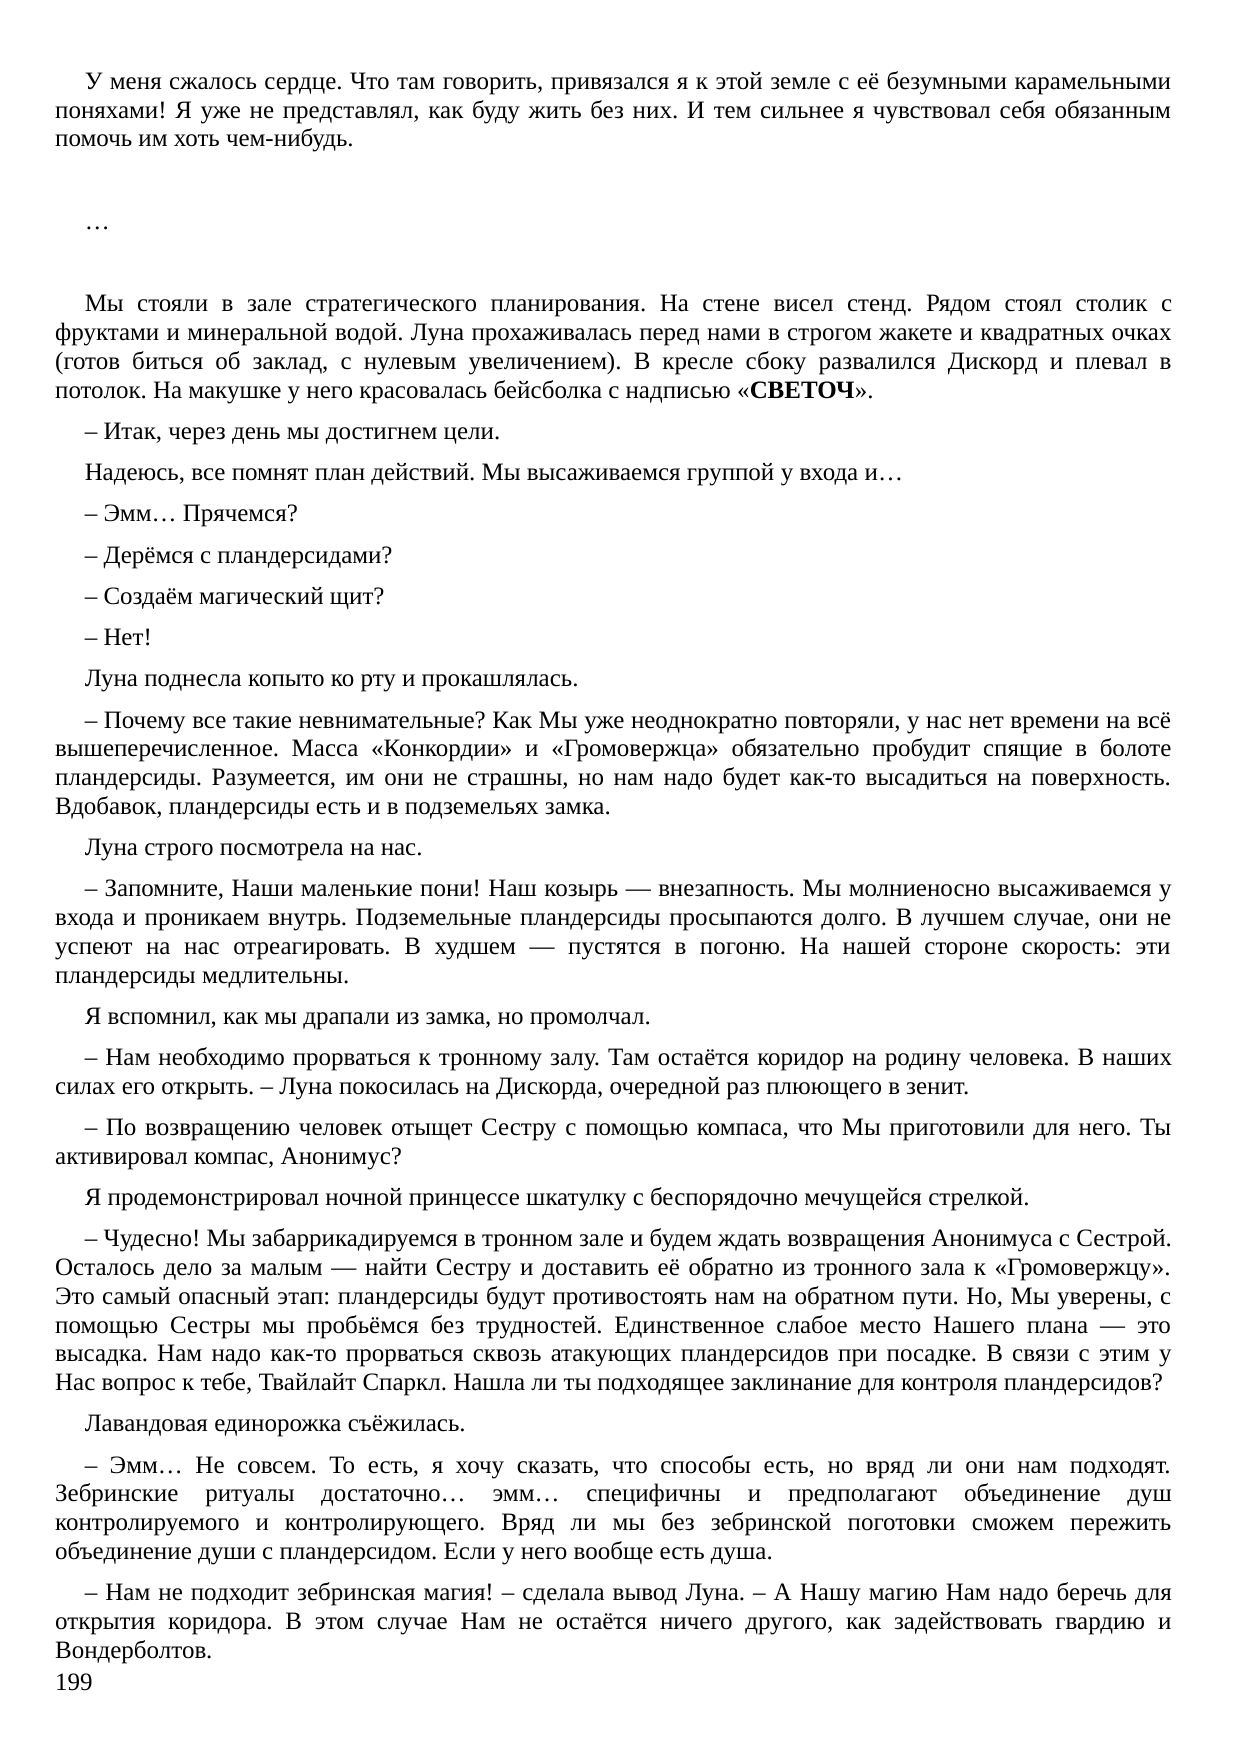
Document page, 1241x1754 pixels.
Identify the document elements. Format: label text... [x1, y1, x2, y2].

text Лавандовая единорожка съёжилась. [55, 1408, 1173, 1437]
text – Нам необходимо прорваться к тронному залу. Там остаётся коридор на родину человека. В наших силах его открыть. – Луна покосилась на Дискорда, очередной раз плюющего в зенит. [55, 1042, 1173, 1100]
text Я продемонстрировал ночной принцессе шкатулку с беспорядочно мечущейся стрелкой. [55, 1182, 1173, 1211]
text – Эмм… Прячемся? [55, 498, 1173, 527]
text – Дерёмся с пландерсидами? [55, 540, 1173, 568]
text – Создаём магический щит? [55, 581, 1173, 610]
text – Нет! [55, 622, 1173, 651]
text … [55, 206, 1173, 235]
text – Эмм… Не совсем. То есть, я хочу сказать, что способы есть, но вряд ли они нам подходят. Зебринские ритуалы достаточно… эмм… специфичны и предполагают объединение душ контролируемого и контролирующего. Вряд ли мы без зебринской поготовки сможем пережить объединение души с пландерсидом. Если у него вообще есть душа. [55, 1450, 1173, 1565]
text – По возвращению человек отыщет Сестру с помощью компаса, что Мы приготовили для него. Ты активировал компас, Анонимус? [55, 1112, 1173, 1170]
text Я вспомнил, как мы драпали из замка, но промолчал. [55, 1001, 1173, 1030]
text Надеюсь, все помнят план действий. Мы высаживаемся группой у входа и… [55, 457, 1173, 486]
text – Нам не подходит зебринская магия! – сделала вывод Луна. – А Нашу магию Нам надо беречь для открытия коридора. В этом случае Нам не остаётся ничего другого, как задействовать гвардию и Вондерболтов. [55, 1577, 1173, 1663]
text – Почему все такие невнимательные? Как Мы уже неоднократно повторяли, у нас нет времени на всё вышеперечисленное. Масса «Конкордии» и «Громовержца» обязательно пробудит спящие в болоте пландерсиды. Разумеется, им они не страшны, но нам надо будет как-то высадиться на поверхность. Вдобавок, пландерсиды есть и в подземельях замка. [55, 705, 1173, 820]
text – Запомните, Наши маленькие пони! Наш козырь — внезапность. Мы молниеносно высаживаемся у входа и проникаем внутрь. Подземельные пландерсиды просыпаются долго. В лучшем случае, они не успеют на нас отреагировать. В худшем — пустятся в погоню. На нашей стороне скорость: эти пландерсиды медлительны. [55, 873, 1173, 988]
text Луна поднесла копыто ко рту и прокашлялась. [55, 663, 1173, 692]
text Мы стояли в зале стратегического планирования. На стене висел стенд. Рядом стоял столик с фруктами и минеральной водой. Луна прохаживалась перед нами в строгом жакете и квадратных очках (готов биться об заклад, с нулевым увеличением). В кресле сбоку развалился Дискорд и плевал в потолок. На макушке у него красовалась бейсболка с надписью «СВЕТОЧ». [55, 288, 1173, 403]
text – Итак, через день мы достигнем цели. [55, 416, 1173, 445]
text У меня сжалось сердце. Что там говорить, привязался я к этой земле с её безумными карамельными поняхами! Я уже не представлял, как буду жить без них. И тем сильнее я чувствовал себя обязанным помочь им хоть чем-нибудь. [55, 66, 1173, 152]
text Луна строго посмотрела на нас. [55, 832, 1173, 861]
text – Чудесно! Мы забаррикадируемся в тронном зале и будем ждать возвращения Анонимуса с Сестрой. Осталось дело за малым — найти Сестру и доставить её обратно из тронного зала к «Громовержцу». Это самый опасный этап: пландерсиды будут противостоять нам на обратном пути. Но, Мы уверены, с помощью Сестры мы пробьёмся без трудностей. Единственное слабое место Нашего плана — это высадка. Нам надо как-то прорваться сквозь атакующих пландерсидов при посадке. В связи с этим у Нас вопрос к тебе, Твайлайт Спаркл. Нашла ли ты подходящее заклинание для контроля пландерсидов? [55, 1223, 1173, 1396]
